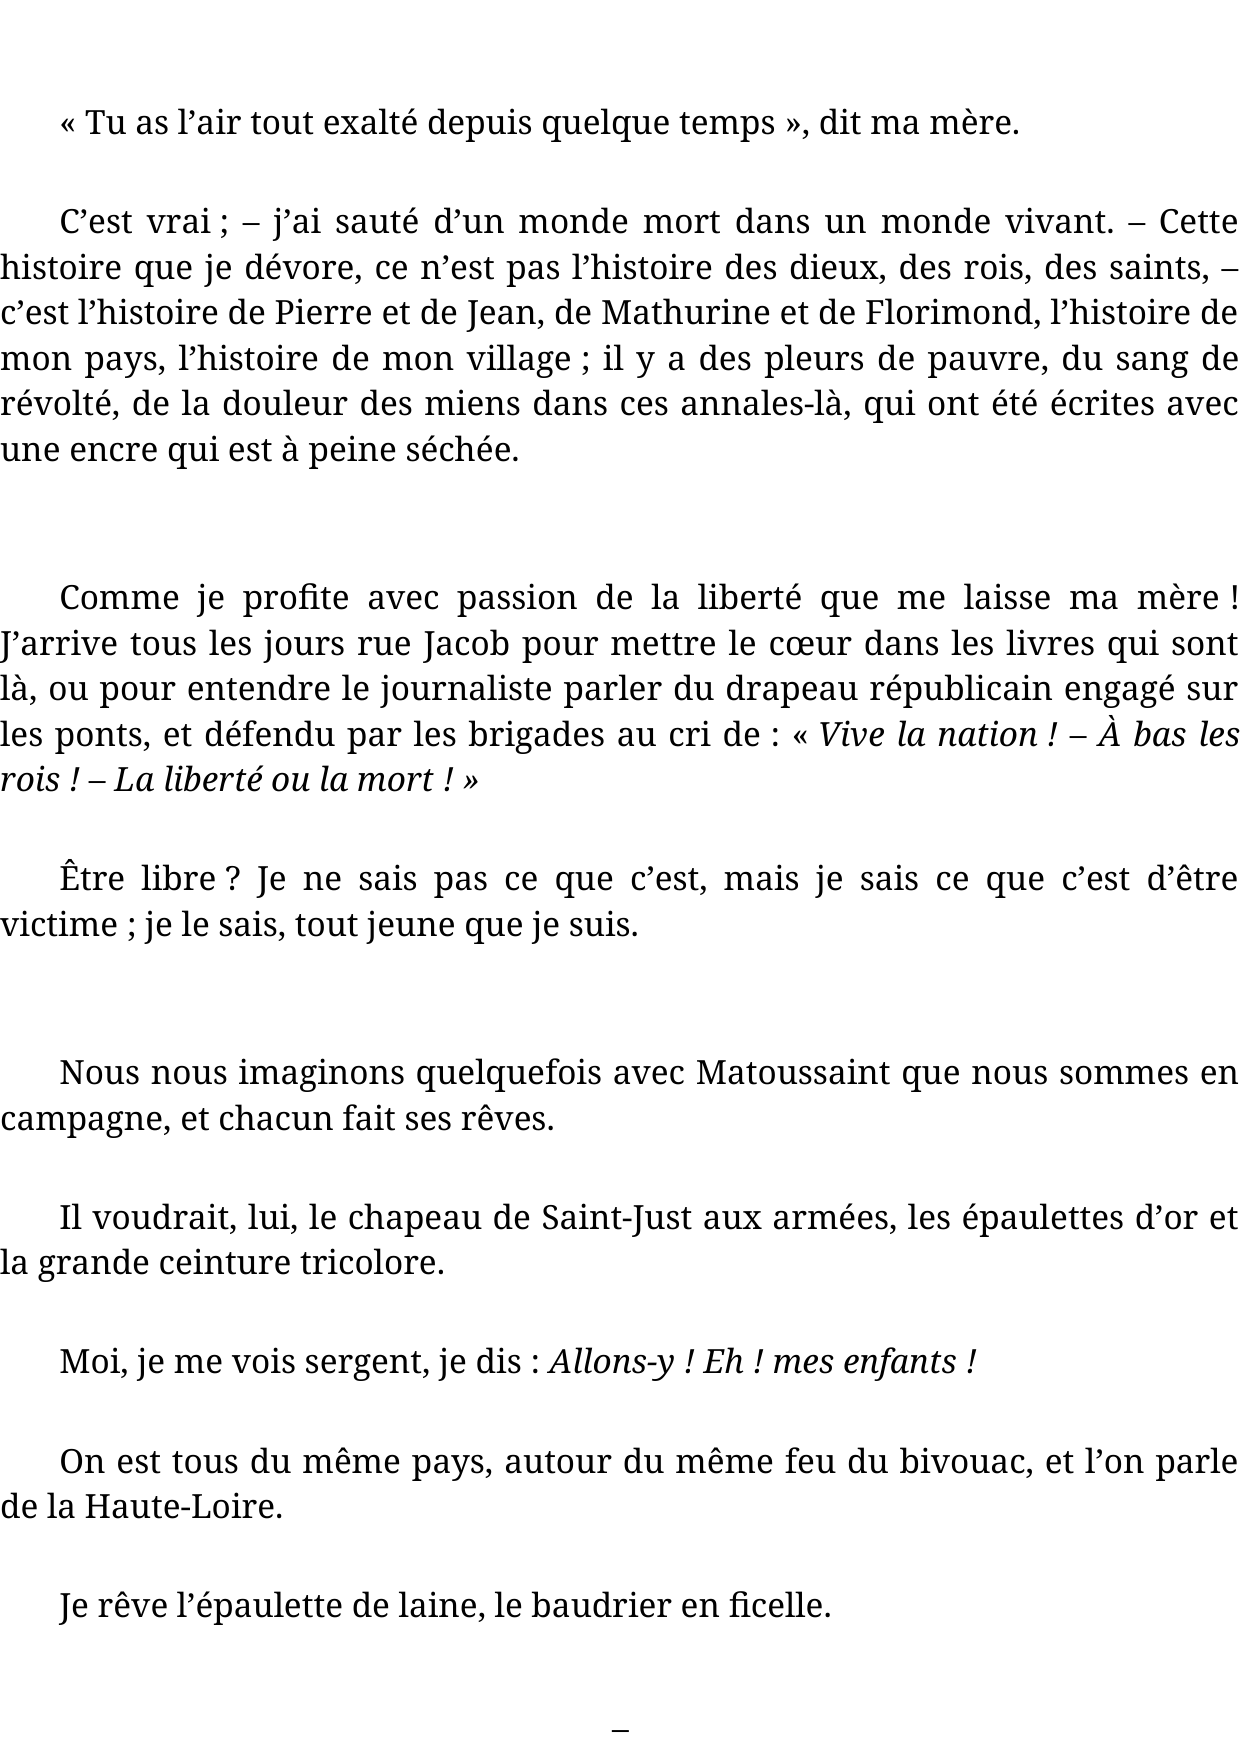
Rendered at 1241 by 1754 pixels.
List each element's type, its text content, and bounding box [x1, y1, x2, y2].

text C’est vrai ; – j’ai sauté d’un monde mort dans un monde vivant. – Cette histoire que je dévore, ce n’est pas l’histoire des dieux, des rois, des saints, – c’est l’histoire de Pierre et de Jean, de Mathurine et de Florimond, l’histoire de mon pays, l’histoire de mon village ; il y a des pleurs de pauvre, du sang de révolté, de la douleur des miens dans ces annales-là, qui ont été écrites avec une encre qui est à peine séchée. [0, 198, 1240, 471]
text Être libre ? Je ne sais pas ce que c’est, mais je sais ce que c’est d’être victime ; je le sais, tout jeune que je suis. [0, 855, 1240, 946]
text Moi, je me vois sergent, je dis : Allons-y ! Eh ! mes enfants ! [0, 1338, 1240, 1384]
text On est tous du même pays, autour du même feu du bivouac, et l’on parle de la Haute-Loire. [0, 1437, 1240, 1528]
text Nous nous imaginons quelquefois avec Matoussaint que nous sommes en campagne, et chacun fait ses rêves. [0, 1049, 1240, 1140]
text « Tu as l’air tout exalté depuis quelque temps », dit ma mère. [0, 99, 1240, 144]
text Il voudrait, lui, le chapeau de Saint-Just aux armées, les épaulettes d’or et la grande ceinture tricolore. [0, 1194, 1240, 1284]
text Je rêve l’épaulette de laine, le baudrier en ficelle. [0, 1582, 1240, 1627]
text Comme je profite avec passion de la liberté que me laisse ma mère ! J’arrive tous les jours rue Jacob pour mettre le cœur dans les livres qui sont là, ou pour entendre le journaliste parler du drapeau républicain engagé sur les ponts, et défendu par les brigades au cri de : « Vive la nation ! – À bas les rois ! – La liberté ou la mort ! » [0, 574, 1240, 801]
